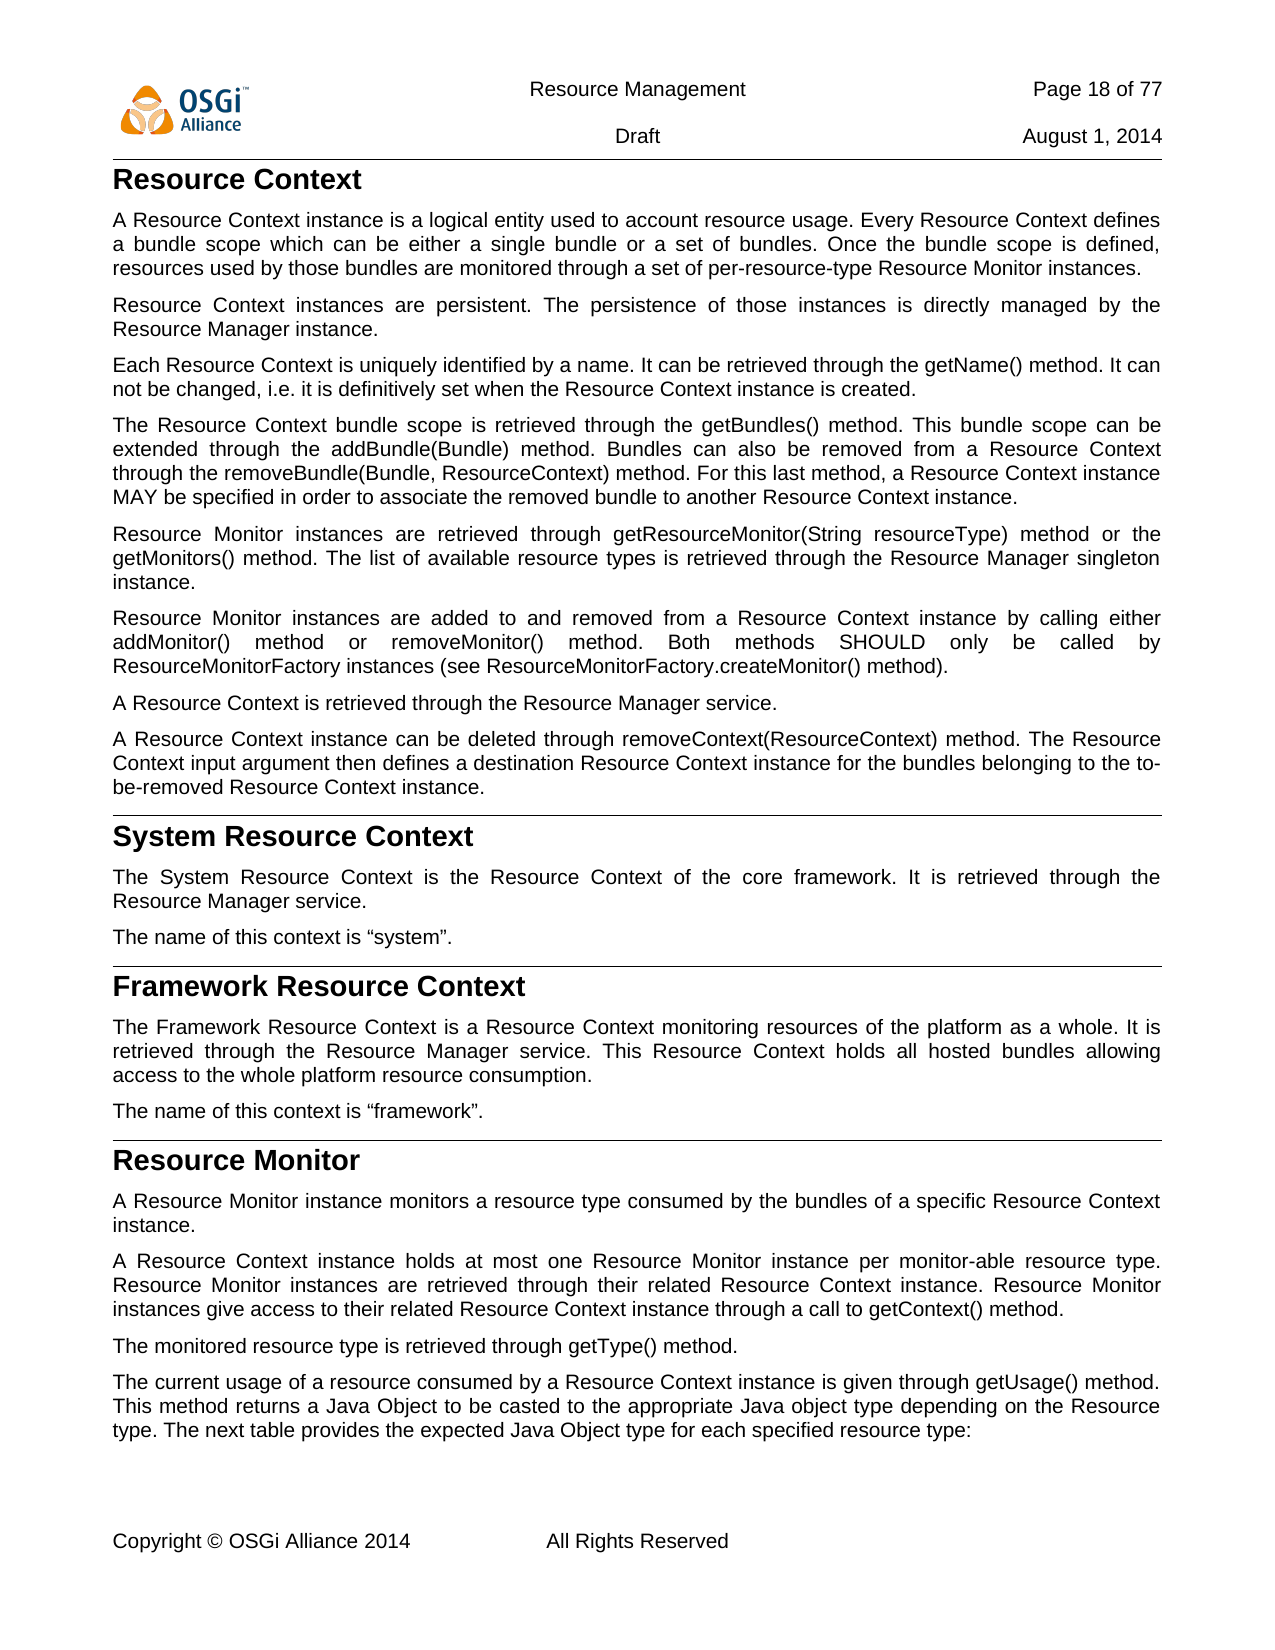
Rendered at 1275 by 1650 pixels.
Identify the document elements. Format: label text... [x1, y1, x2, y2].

picture [113, 78, 257, 142]
text A Resource Context instance can be deleted through removeContext(ResourceContext) method. The Resource Context input argument then defines a destination Resource Context instance for the bundles belonging to the to-be-removed Resource Context instance. [112, 727, 1162, 799]
text The Framework Resource Context is a Resource Context monitoring resources of the platform as a whole. It is retrieved through the Resource Manager service. This Resource Context holds all hosted bundles allowing access to the whole platform resource consumption. [112, 1015, 1162, 1087]
text The Resource Context bundle scope is retrieved through the getBundles() method. This bundle scope can be extended through the addBundle(Bundle) method. Bundles can also be removed from a Resource Context through the removeBundle(Bundle, ResourceContext) method. For this last method, a Resource Context instance MAY be specified in order to associate the removed bundle to another Resource Context instance. [112, 413, 1162, 509]
text The name of this context is “framework”. [112, 1099, 1162, 1123]
text Resource Context instances are persistent. The persistence of those instances is directly managed by the Resource Manager instance. [112, 292, 1162, 340]
text A Resource Monitor instance monitors a resource type consumed by the bundles of a specific Resource Context instance. [112, 1189, 1162, 1237]
text The System Resource Context is the Resource Context of the core framework. It is retrieved through the Resource Manager service. [112, 864, 1162, 912]
subtitle Resource Monitor [112, 1141, 1162, 1176]
text The name of this context is “system”. [112, 925, 1162, 949]
text The monitored resource type is retrieved through getType() method. [112, 1334, 1162, 1358]
text The current usage of a resource consumed by a Resource Context instance is given through getUsage() method. This method returns a Java Object to be casted to the appropriate Java object type depending on the Resource type. The next table provides the expected Java Object type for each specified resource type: [112, 1370, 1162, 1442]
text A Resource Context is retrieved through the Resource Manager service. [112, 690, 1162, 714]
subtitle Resource Context [112, 160, 1162, 196]
subtitle Framework Resource Context [112, 967, 1162, 1002]
text Resource Monitor instances are retrieved through getResourceMonitor(String resourceType) method or the getMonitors() method. The list of available resource types is retrieved through the Resource Manager singleton instance. [112, 522, 1162, 593]
text Resource Monitor instances are added to and removed from a Resource Context instance by calling either addMonitor() method or removeMonitor() method. Both methods SHOULD only be called by ResourceMonitorFactory instances (see ResourceMonitorFactory.createMonitor() method). [112, 606, 1162, 678]
subtitle System Resource Context [112, 816, 1162, 852]
text A Resource Context instance holds at most one Resource Monitor instance per monitor-able resource type. Resource Monitor instances are retrieved through their related Resource Context instance. Resource Monitor instances give access to their related Resource Context instance through a call to getContext() method. [112, 1249, 1162, 1321]
text A Resource Context instance is a logical entity used to account resource usage. Every Resource Context defines a bundle scope which can be either a single bundle or a set of bundles. Once the bundle scope is defined, resources used by those bundles are monitored through a set of per-resource-type Resource Monitor instances. [112, 208, 1162, 280]
text Each Resource Context is uniquely identified by a name. It can be retrieved through the getName() method. It can not be changed, i.e. it is definitively set when the Resource Context instance is created. [112, 353, 1162, 401]
